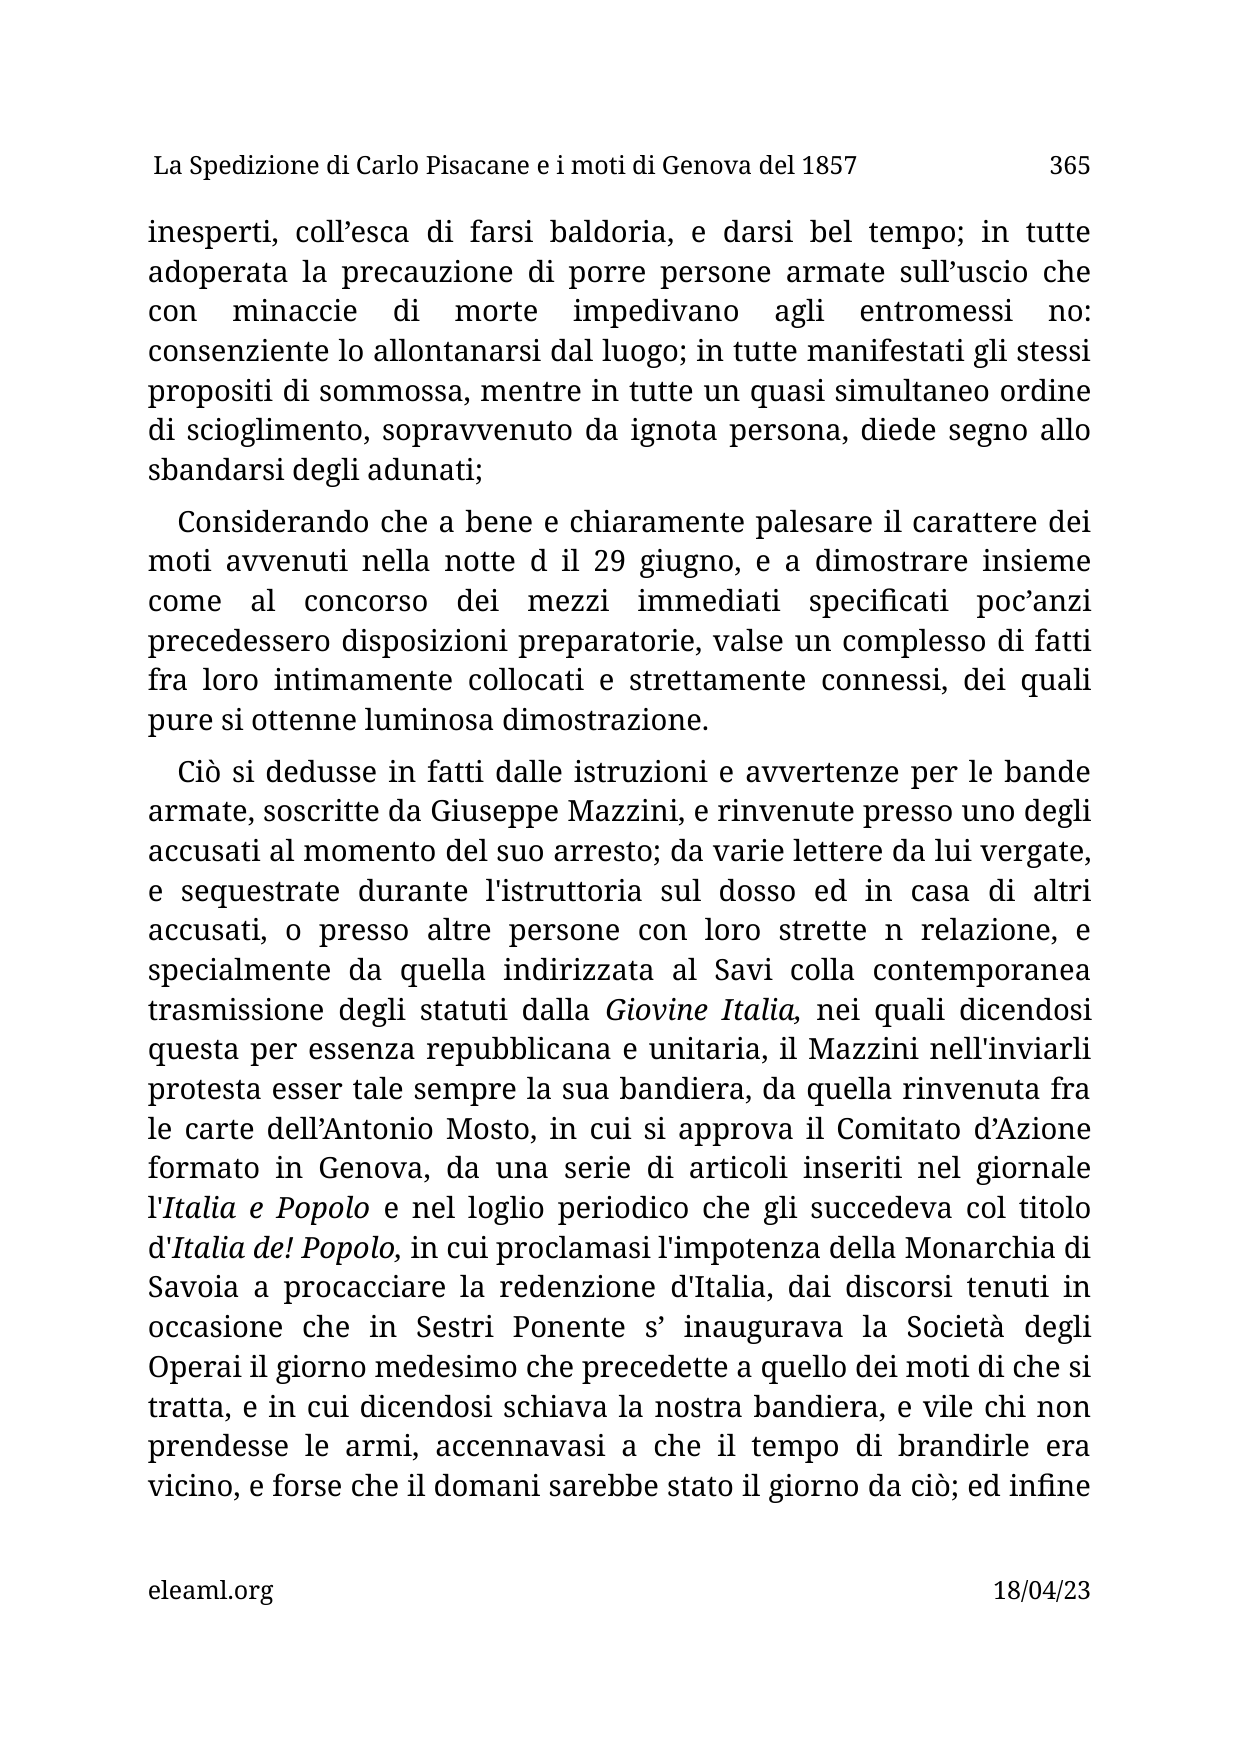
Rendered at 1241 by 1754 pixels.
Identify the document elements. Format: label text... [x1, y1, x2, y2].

text Ciò si dedusse in fatti dalle istruzioni e avvertenze per le bande armate, soscritte da Giuseppe Mazzini, e rinvenute presso uno degli accusati al momento del suo arresto; da varie lettere da lui vergate, e sequestrate durante l'istruttoria sul dosso ed in casa di altri accusati, o presso altre persone con loro strette n relazione, e specialmente da quella indirizzata al Savi colla contemporanea trasmissione degli statuti dalla Giovine Italia, nei quali dicendosi questa per essenza repubblicana e unitaria, il Mazzini nell'inviarli protesta esser tale sempre la sua bandiera, da quella rinvenuta fra le carte dell’Antonio Mosto, in cui si approva il Comitato d’Azione formato in Genova, da una serie di articoli inseriti nel giornale l'Italia e Popolo e nel loglio periodico che gli succedeva col titolo d'Italia de! Popolo, in cui proclamasi l'impotenza della Monarchia di Savoia a procacciare la redenzione d'Italia, dai discorsi tenuti in occasione che in Sestri Ponente s’ inaugurava la Società degli Operai il giorno medesimo che precedette a quello dei moti di che si tratta, e in cui dicendosi schiava la nostra bandiera, e vile chi non prendesse le armi, accennavasi a che il tempo di brandirle era vicino, e forse che il domani sarebbe stato il giorno da ciò; ed infine [148, 751, 1093, 1505]
text inesperti, coll’esca di farsi baldoria, e darsi bel tempo; in tutte adoperata la precauzione di porre persone armate sull’uscio che con minaccie di morte impedivano agli entromessi no: consenziente lo allontanarsi dal luogo; in tutte manifestati gli stessi propositi di sommossa, mentre in tutte un quasi simultaneo ordine di scioglimento, sopravvenuto da ignota persona, diede segno allo sbandarsi degli adunati; [148, 211, 1093, 489]
text Considerando che a bene e chiaramente palesare il carattere dei moti avvenuti nella notte d il 29 giugno, e a dimostrare insieme come al concorso dei mezzi immediati specificati poc’anzi precedessero disposizioni preparatorie, valse un complesso di fatti fra loro intimamente collocati e strettamente connessi, dei quali pure si ottenne luminosa dimostrazione. [148, 501, 1093, 739]
